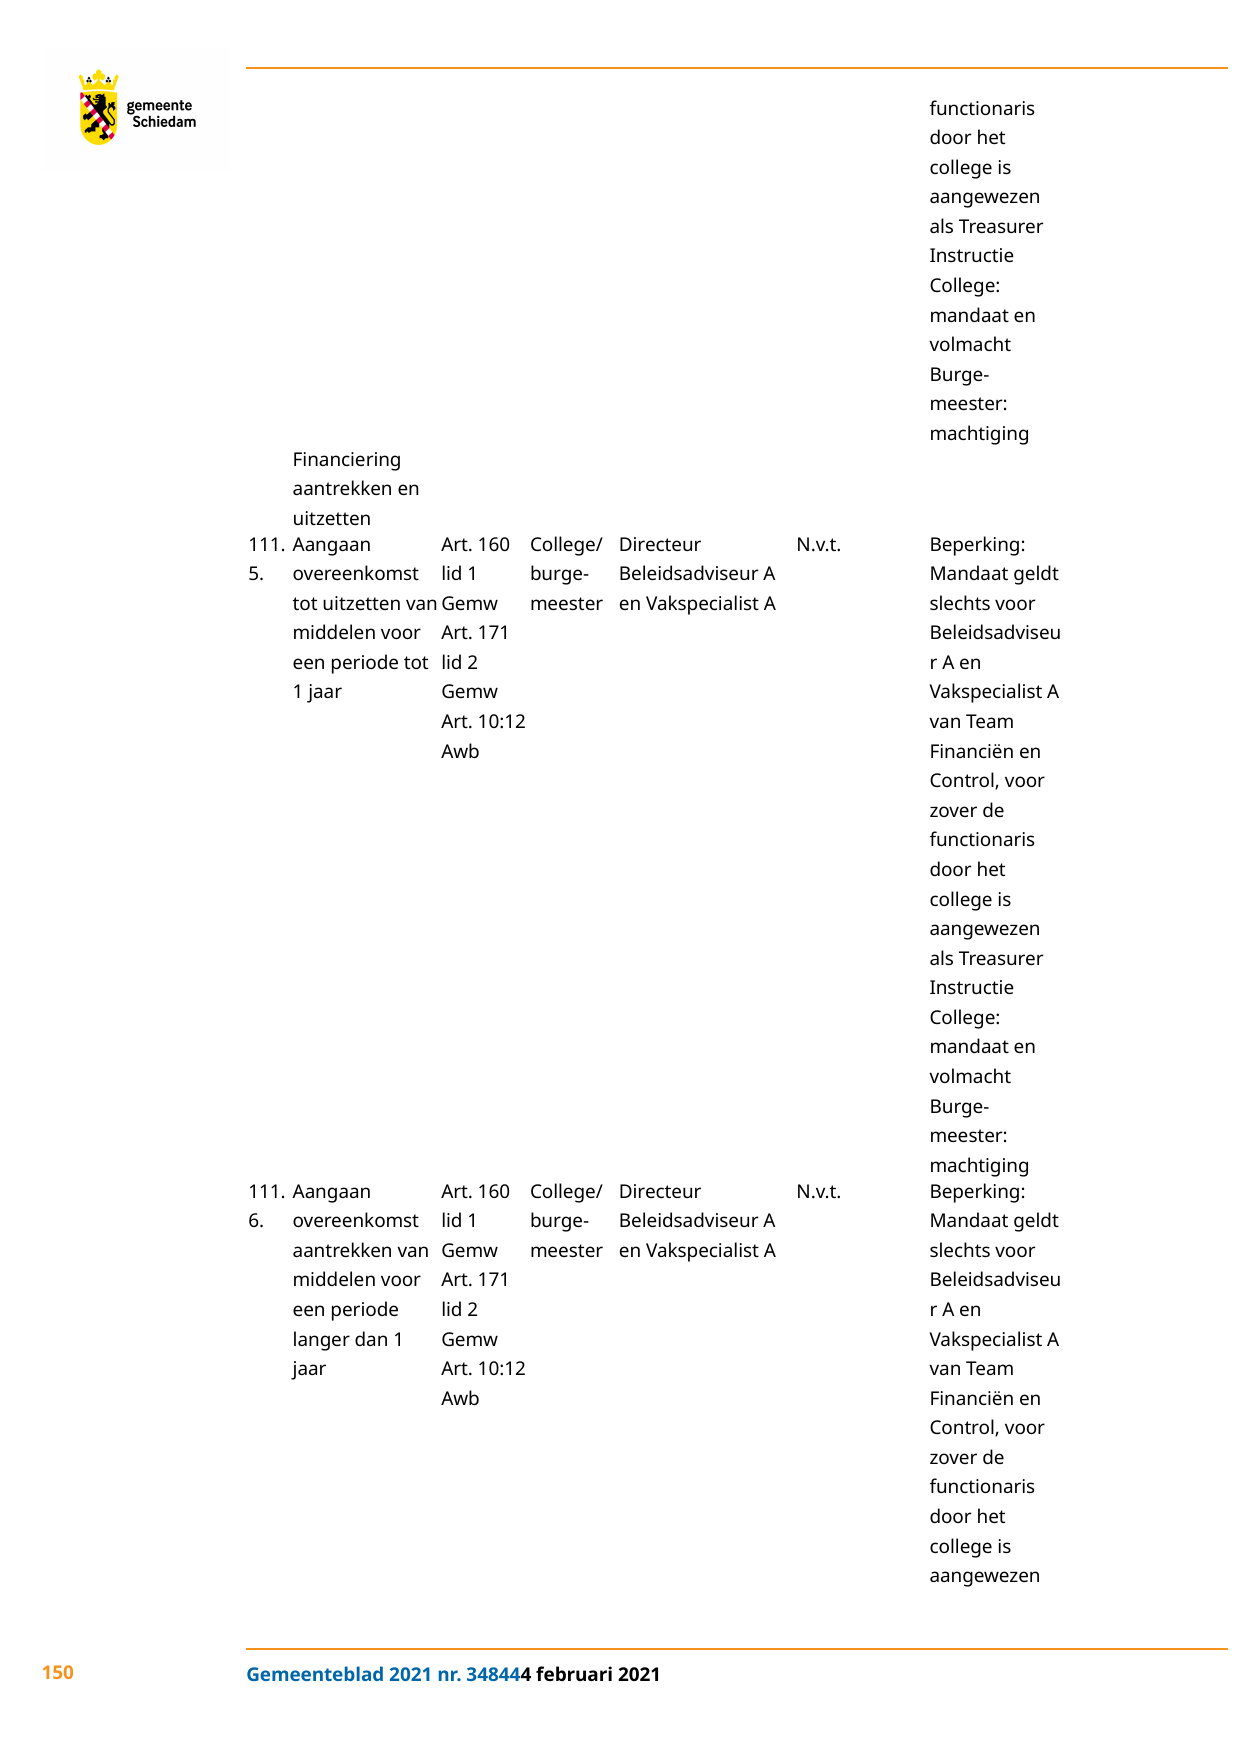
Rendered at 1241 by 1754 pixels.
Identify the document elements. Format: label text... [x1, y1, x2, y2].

table_cell functionaris door het college is aangewezen als Treasurer Instructie College: mandaat en volmacht Burge-meester: machtiging [929, 95, 1063, 446]
table_cell College/ burge-meester [530, 1178, 619, 1588]
table_cell Art. 160 lid 1 Gemw Art. 171 lid 2 Gemw Art. 10:12 Awb [441, 1178, 530, 1588]
table_cell [796, 95, 929, 446]
table_cell Financiering aantrekken en uitzetten [293, 446, 441, 531]
table_cell [293, 95, 441, 446]
table_cell [929, 446, 1063, 531]
table_cell Aangaan overeenkomst tot uitzetten van middelen voor een periode tot 1 jaar [293, 531, 441, 1178]
table_cell [441, 446, 530, 531]
table_cell Art. 160 lid 1 Gemw Art. 171 lid 2 Gemw Art. 10:12 Awb [441, 531, 530, 1178]
table_cell [619, 95, 796, 446]
table_cell [248, 95, 292, 446]
table_cell [441, 95, 530, 446]
table_cell Beperking: Mandaat geldt slechts voor Beleidsadviseur A en Vakspecialist A van Team Financiën en Control, voor zover de functionaris door het college is aangewezen [929, 1178, 1063, 1588]
picture [41, 47, 231, 172]
table_cell College/ burge-meester [530, 531, 619, 1178]
table_cell [530, 446, 619, 531]
table_cell Directeur Beleidsadviseur A en Vakspecialist A [619, 531, 796, 1178]
table_cell [619, 446, 796, 531]
table_cell Beperking: Mandaat geldt slechts voor Beleidsadviseur A en Vakspecialist A van Team Financiën en Control, voor zover de functionaris door het college is aangewezen als Treasurer Instructie College: mandaat en volmacht Burge-meester: machtiging [929, 531, 1063, 1178]
table_cell Directeur Beleidsadviseur A en Vakspecialist A [619, 1178, 796, 1588]
table_cell [248, 446, 292, 531]
table_cell 111.5. [248, 531, 292, 1178]
table_cell N.v.t. [796, 1178, 929, 1588]
table_cell Aangaan overeenkomst aantrekken van middelen voor een periode langer dan 1 jaar [293, 1178, 441, 1588]
table_cell N.v.t. [796, 531, 929, 1178]
table_cell [530, 95, 619, 446]
table_cell 111.6. [248, 1178, 292, 1588]
table_cell [796, 446, 929, 531]
